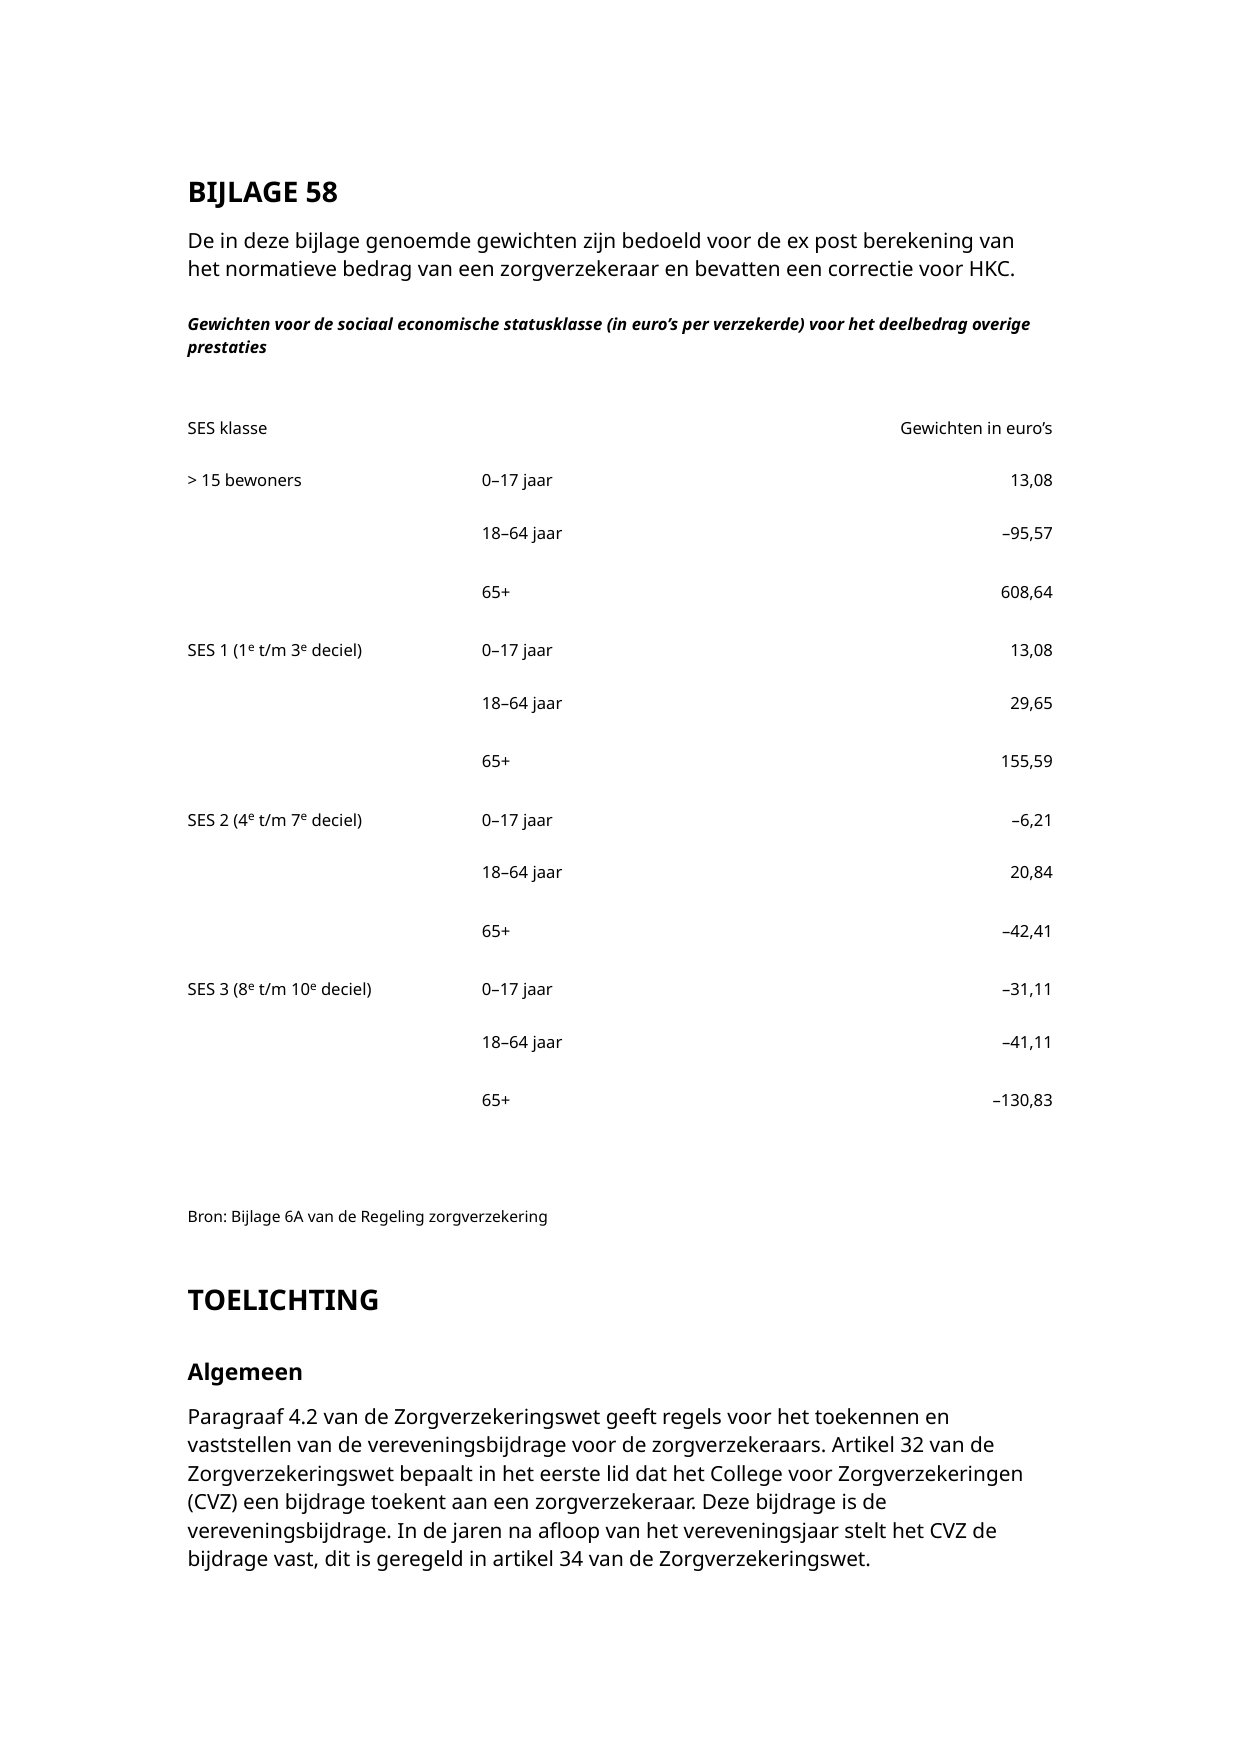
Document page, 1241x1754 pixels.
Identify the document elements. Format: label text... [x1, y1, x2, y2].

table_cell –41,11 [767, 1031, 1053, 1089]
table_cell 18–64 jaar [482, 691, 767, 750]
table_cell [188, 691, 482, 750]
text Bron: Bijlage 6A van de Regeling zorgverzekering [187, 1206, 1053, 1227]
table_cell SES 1 (1e t/m 3e deciel) [188, 639, 482, 691]
table_cell –42,41 [767, 919, 1053, 978]
table_cell 155,59 [767, 750, 1053, 808]
table_cell SES 3 (8e t/m 10e deciel) [188, 978, 482, 1031]
table_cell [188, 919, 482, 978]
table_cell 0–17 jaar [482, 808, 767, 861]
table_cell [188, 1031, 482, 1089]
table_cell [188, 750, 482, 808]
table_cell SES 2 (4e t/m 7e deciel) [188, 808, 482, 861]
table_cell 65+ [482, 580, 767, 639]
table_cell 0–17 jaar [482, 978, 767, 1031]
table_header SES klasse [188, 416, 767, 469]
table_cell –95,57 [767, 522, 1053, 580]
text Paragraaf 4.2 van de Zorgverzekeringswet geeft regels voor het toekennen en vaststellen van de vereveningsbijdrage voor de zorgverzekeraars. Artikel 32 van de Zorgverzekeringswet bepaalt in het eerste lid dat het College voor Zorgverzekeringen (CVZ) een bijdrage toekent aan een zorgverzekeraar. Deze bijdrage is de vereveningsbijdrage. In de jaren na afloop van het vereveningsjaar stelt het CVZ de bijdrage vast, dit is geregeld in artikel 34 van de Zorgverzekeringswet. [187, 1402, 1053, 1573]
table_cell [188, 580, 482, 639]
table_cell 0–17 jaar [482, 639, 767, 691]
table_cell –6,21 [767, 808, 1053, 861]
table_cell 0–17 jaar [482, 469, 767, 522]
table_header Gewichten in euro’s [767, 416, 1053, 469]
subtitle TOELICHTING [187, 1279, 1053, 1318]
text De in deze bijlage genoemde gewichten zijn bedoeld voor de ex post berekening van het normatieve bedrag van een zorgverzekeraar en bevatten een correctie voor HKC. [187, 226, 1053, 283]
subtitle BIJLAGE 58 [187, 172, 1053, 211]
table_cell –130,83 [767, 1089, 1053, 1147]
table_cell > 15 bewoners [188, 469, 482, 522]
table_cell 13,08 [767, 469, 1053, 522]
table_cell 608,64 [767, 580, 1053, 639]
table_cell 18–64 jaar [482, 522, 767, 580]
table_cell 65+ [482, 919, 767, 978]
table_cell [188, 522, 482, 580]
table_cell 18–64 jaar [482, 1031, 767, 1089]
subtitle Algemeen [187, 1356, 1053, 1387]
table_cell 20,84 [767, 861, 1053, 919]
table_cell 18–64 jaar [482, 861, 767, 919]
table_cell 65+ [482, 1089, 767, 1147]
table_cell 29,65 [767, 691, 1053, 750]
table_cell 13,08 [767, 639, 1053, 691]
table_cell 65+ [482, 750, 767, 808]
text Gewichten voor de sociaal economische statusklasse (in euro’s per verzekerde) voor het deelbedrag overige prestaties [187, 313, 1053, 358]
table_cell –31,11 [767, 978, 1053, 1031]
table_cell [188, 1089, 482, 1147]
table_cell [188, 861, 482, 919]
